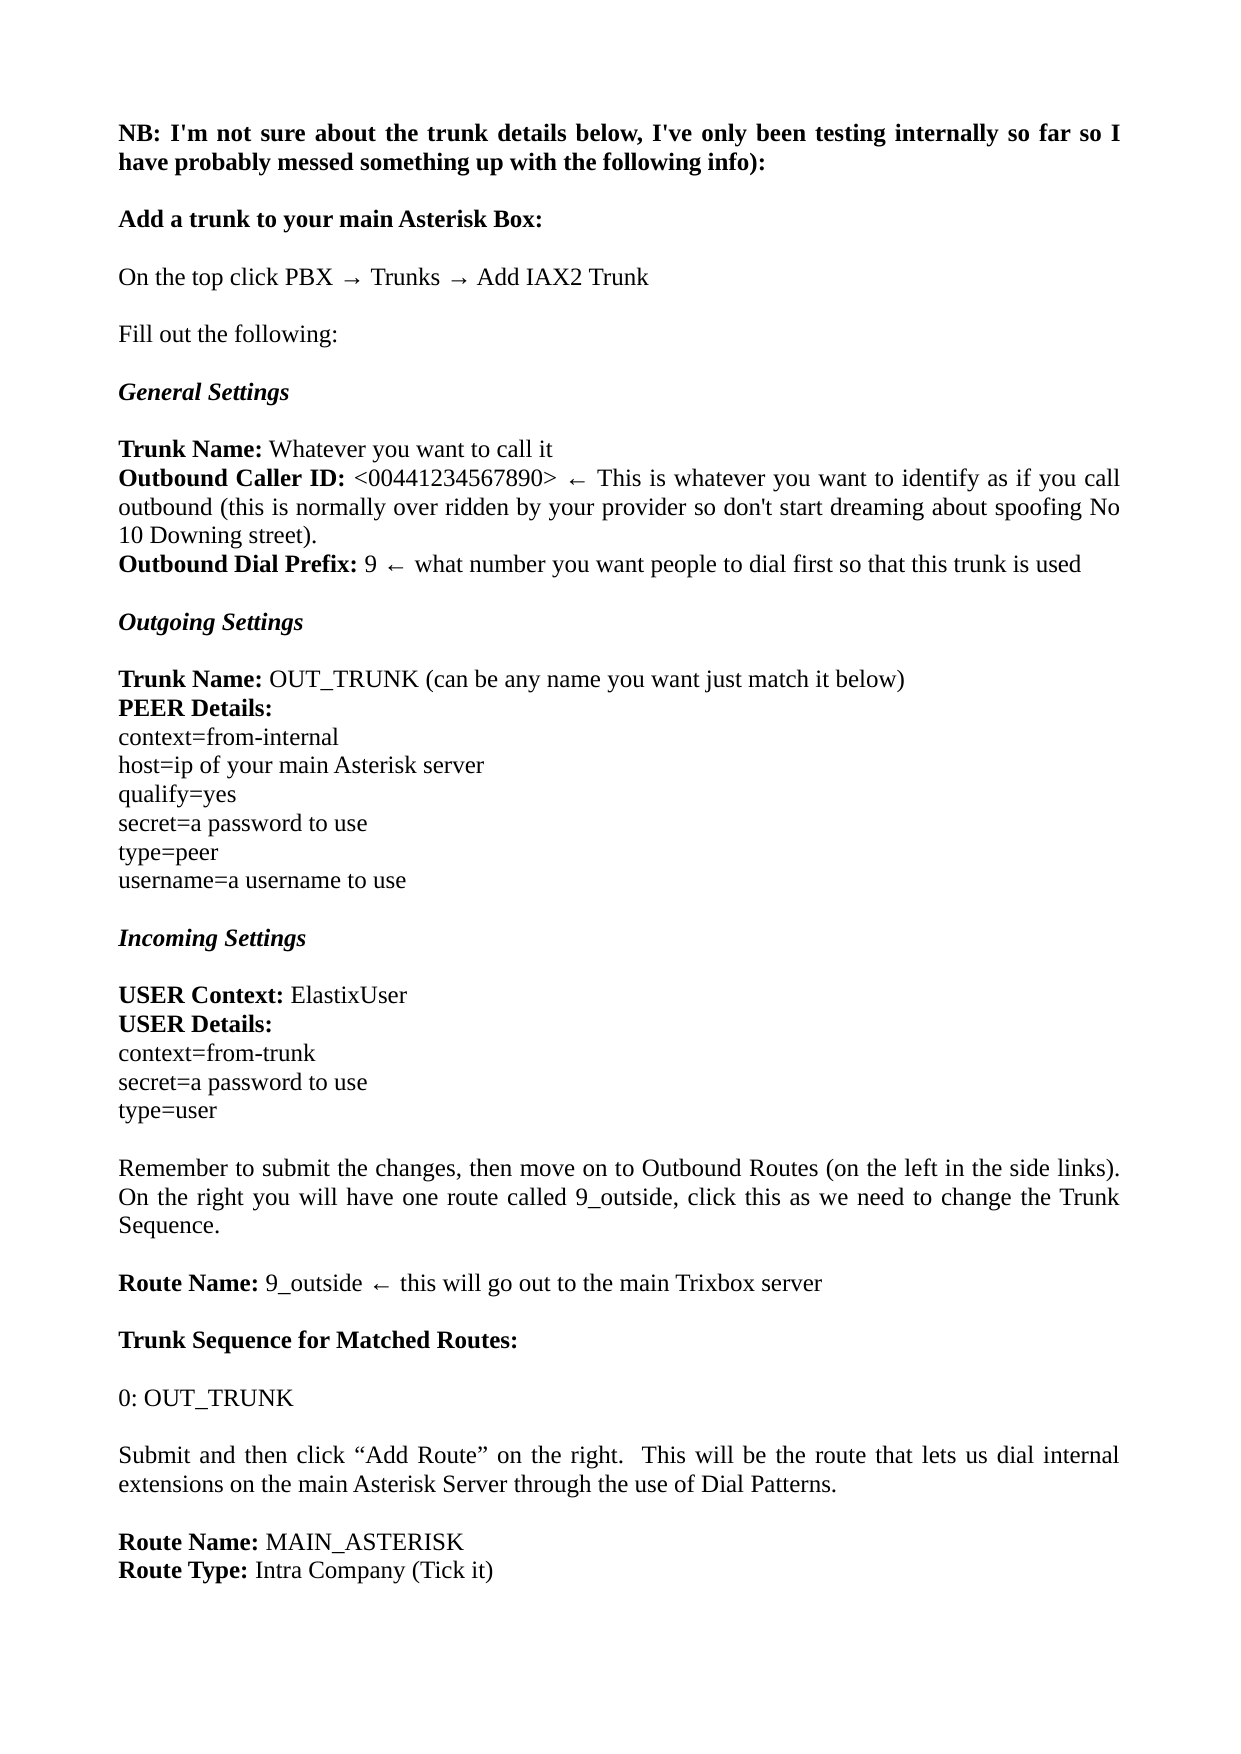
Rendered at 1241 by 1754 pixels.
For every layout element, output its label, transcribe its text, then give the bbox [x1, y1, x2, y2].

text Incoming Settings [118, 923, 1122, 952]
text Add a trunk to your main Asterisk Box: [118, 204, 1122, 233]
text type=user [118, 1096, 1122, 1124]
text Outgoing Settings [118, 607, 1122, 636]
text Submit and then click “Add Route” on the right. This will be the route that lets us dial internal extensions on the main Asterisk Server through the use of Dial Patterns. [118, 1441, 1122, 1498]
text 0: OUT_TRUNK [118, 1383, 1122, 1412]
text Trunk Name: OUT_TRUNK (can be any name you want just match it below) [118, 664, 1122, 693]
text Trunk Name: Whatever you want to call it [118, 434, 1122, 463]
text username=a username to use [118, 866, 1122, 894]
text USER Details: [118, 1009, 1122, 1038]
text Remember to submit the changes, then move on to Outbound Routes (on the left in the side links). On the right you will have one route called 9_outside, click this as we need to change the Trunk Sequence. [118, 1153, 1122, 1239]
text General Settings [118, 377, 1122, 406]
text Outbound Dial Prefix: 9 ← what number you want people to dial first so that this trunk is used [118, 549, 1122, 578]
text qualify=yes [118, 779, 1122, 808]
text Fill out the following: [118, 319, 1122, 348]
text host=ip of your main Asterisk server [118, 751, 1122, 779]
text PEER Details: [118, 693, 1122, 722]
text NB: I'm not sure about the trunk details below, I've only been testing internally so far so I have probably messed something up with the following info): [118, 118, 1122, 176]
text Route Name: MAIN_ASTERISK [118, 1527, 1122, 1556]
text context=from-internal [118, 722, 1122, 751]
text type=peer [118, 837, 1122, 866]
text secret=a password to use [118, 1067, 1122, 1096]
text Outbound Caller ID: <00441234567890> ← This is whatever you want to identify as if you call outbound (this is normally over ridden by your provider so don't start dreaming about spoofing No 10 Downing street). [118, 463, 1122, 549]
text USER Context: ElastixUser [118, 981, 1122, 1009]
text Route Type: Intra Company (Tick it) [118, 1556, 1122, 1584]
text secret=a password to use [118, 808, 1122, 837]
text Trunk Sequence for Matched Routes: [118, 1326, 1122, 1354]
text context=from-trunk [118, 1038, 1122, 1067]
text On the top click PBX → Trunks → Add IAX2 Trunk [118, 262, 1122, 291]
text Route Name: 9_outside ← this will go out to the main Trixbox server [118, 1268, 1122, 1297]
